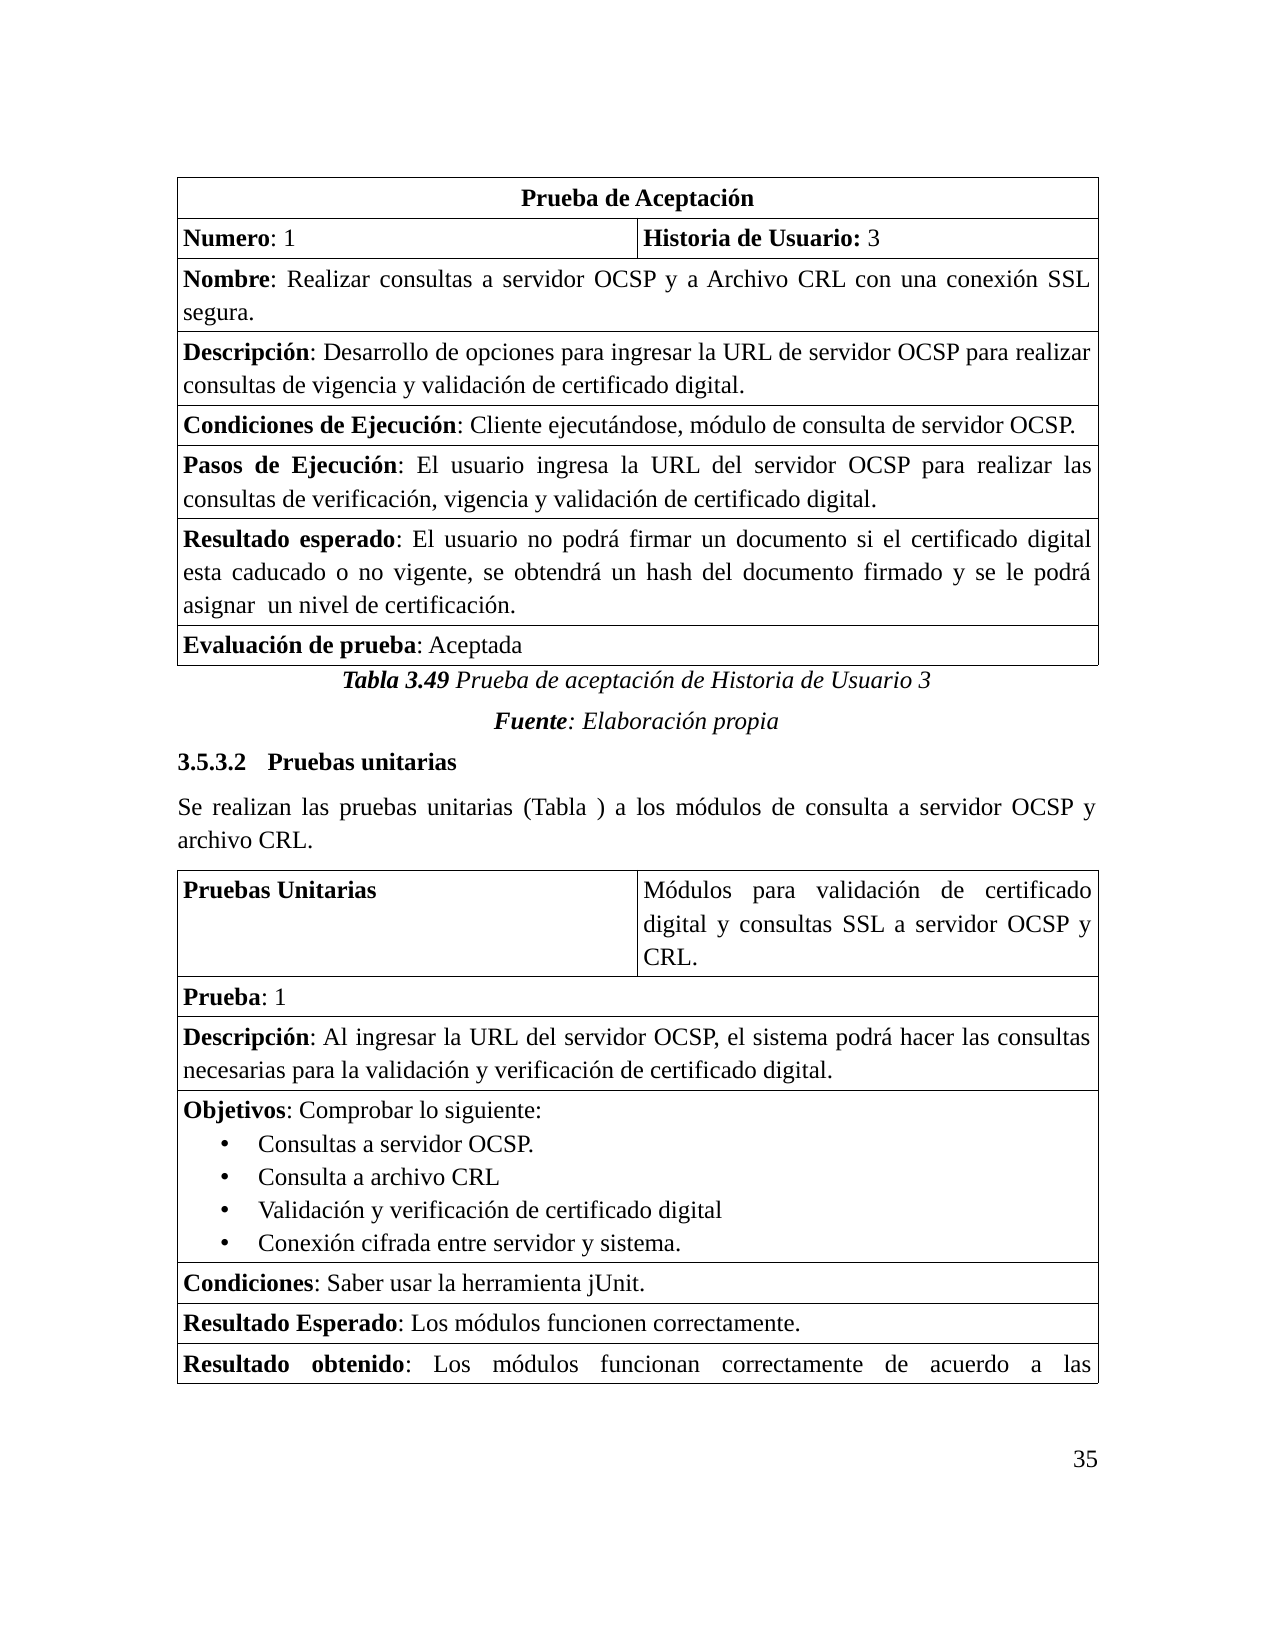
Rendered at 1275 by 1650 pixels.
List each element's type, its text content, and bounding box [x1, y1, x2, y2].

table_cell Resultado obtenido: Los módulos funcionan correctamente de acuerdo a las [178, 1344, 1098, 1383]
table_cell Historia de Usuario: 3 [638, 219, 1098, 258]
text Fuente: Elaboración propia [177, 706, 1098, 735]
subtitle Pruebas unitarias [177, 747, 1098, 776]
text Se realizan las pruebas unitarias (Tabla ) a los módulos de consulta a servidor OCSP y archivo CRL. [177, 792, 1098, 854]
table_header Módulos para validación de certificado digital y consultas SSL a servidor OCSP y CRL. [638, 871, 1098, 976]
table_header Pruebas Unitarias [178, 871, 637, 976]
text Tabla 3.49 Prueba de aceptación de Historia de Usuario 3 [177, 666, 1098, 694]
table_cell Numero: 1 [178, 219, 637, 258]
table_cell Evaluación de prueba: Aceptada [178, 626, 1098, 665]
table_cell Condiciones: Saber usar la herramienta jUnit. [178, 1263, 1098, 1302]
table_cell Nombre: Realizar consultas a servidor OCSP y a Archivo CRL con una conexión SSL segura. [178, 259, 1098, 331]
table_header Prueba de Aceptación [178, 178, 1098, 217]
table_cell Resultado Esperado: Los módulos funcionen correctamente. [178, 1304, 1098, 1343]
table_cell Prueba: 1 [178, 977, 1098, 1016]
table_cell Pasos de Ejecución: El usuario ingresa la URL del servidor OCSP para realizar las consultas de verificación, vigencia y validación de certificado digital. [178, 446, 1098, 518]
table_cell Descripción: Al ingresar la URL del servidor OCSP, el sistema podrá hacer las consultas necesarias para la validación y verificación de certificado digital. [178, 1017, 1098, 1090]
table_cell Objetivos: Comprobar lo siguiente: Consultas a servidor OCSP. Consulta a archivo CRL Validación y verificación de certificado digital Conexión cifrada entre servidor y sistema. [178, 1091, 1098, 1262]
table_cell Resultado esperado: El usuario no podrá firmar un documento si el certificado digital esta caducado o no vigente, se obtendrá un hash del documento firmado y se le podrá asignar un nivel de certificación. [178, 519, 1098, 624]
table_cell Condiciones de Ejecución: Cliente ejecutándose, módulo de consulta de servidor OCSP. [178, 406, 1098, 445]
table_cell Descripción: Desarrollo de opciones para ingresar la URL de servidor OCSP para realizar consultas de vigencia y validación de certificado digital. [178, 332, 1098, 404]
